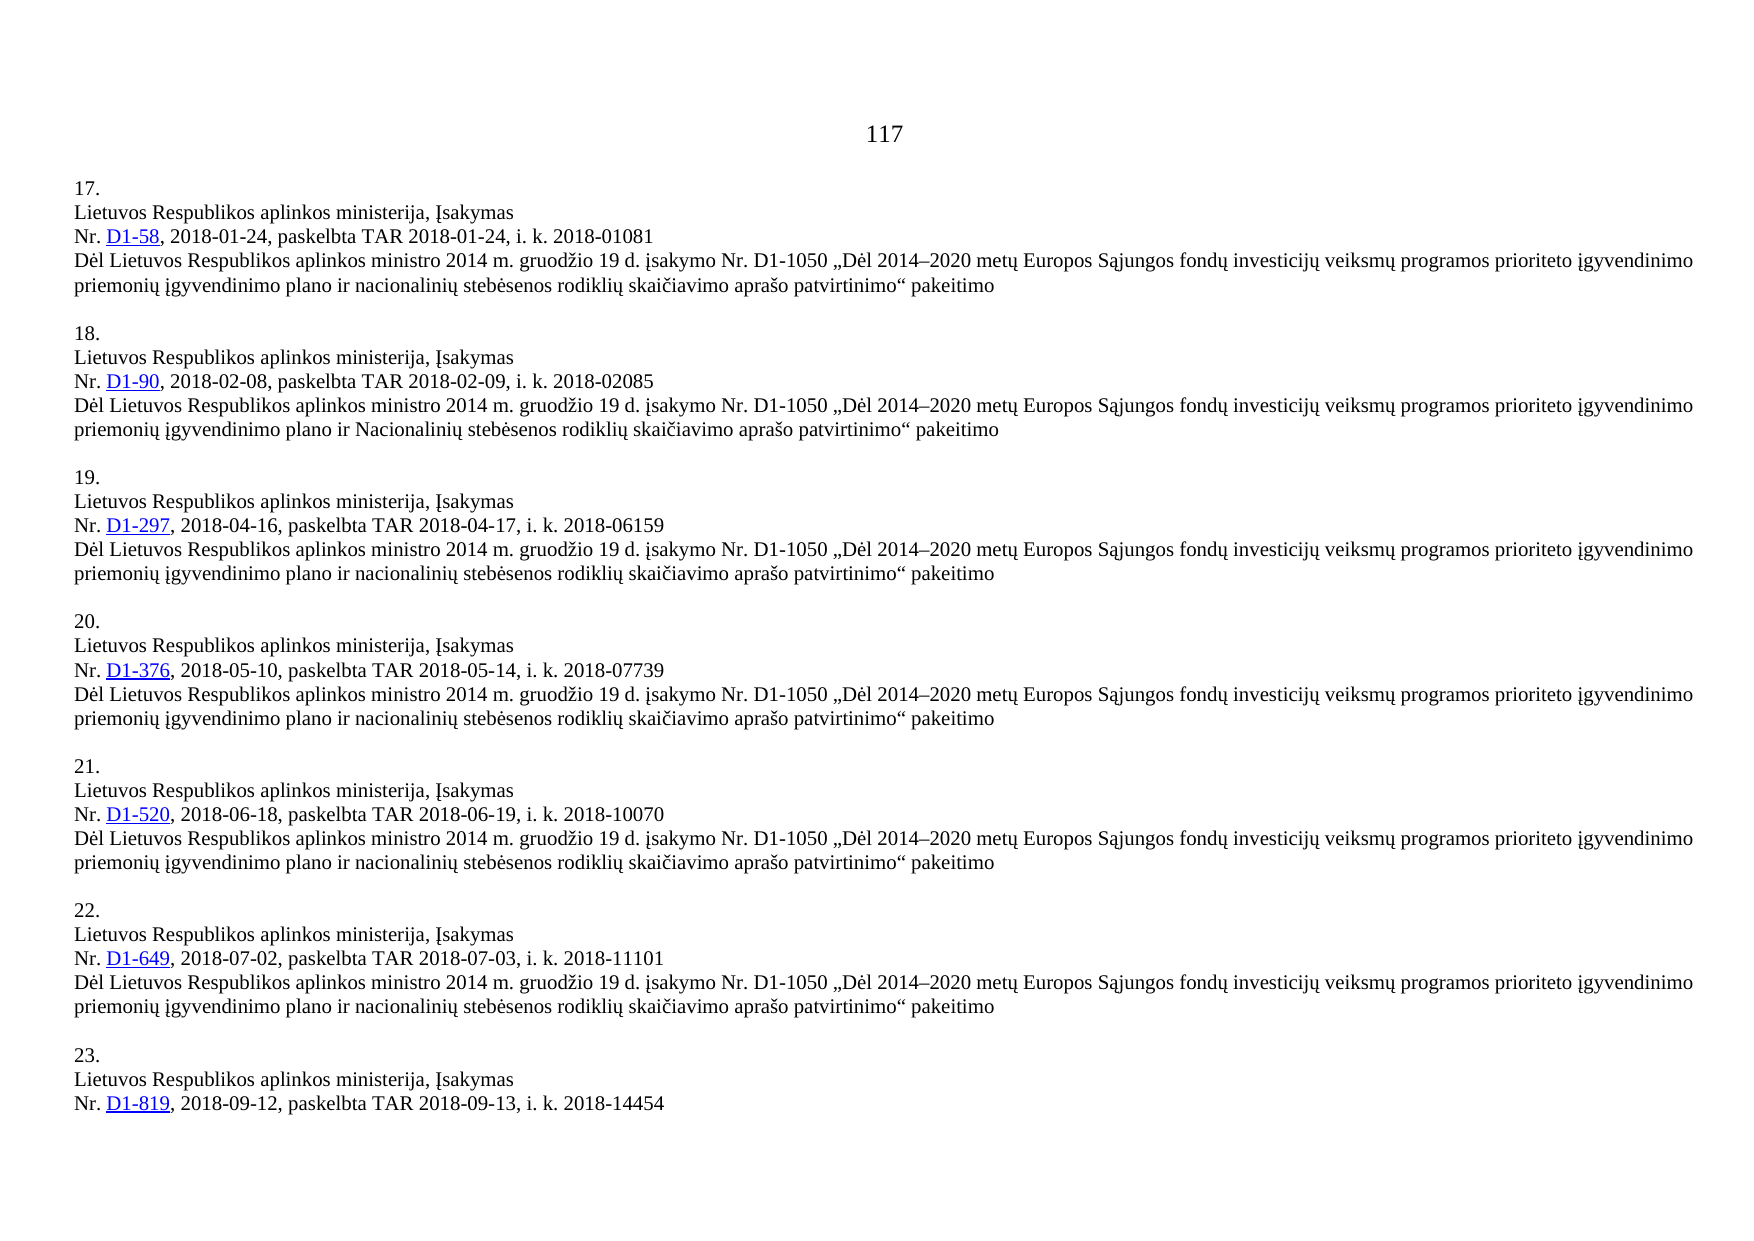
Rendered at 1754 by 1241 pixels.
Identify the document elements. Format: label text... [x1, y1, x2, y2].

text 18. [74, 321, 1695, 345]
text Lietuvos Respublikos aplinkos ministerija, Įsakymas [74, 1067, 1695, 1091]
text Nr. D1-58, 2018-01-24, paskelbta TAR 2018-01-24, i. k. 2018-01081 [74, 224, 1695, 248]
text Lietuvos Respublikos aplinkos ministerija, Įsakymas [74, 778, 1695, 802]
text 19. [74, 465, 1695, 489]
text Dėl Lietuvos Respublikos aplinkos ministro 2014 m. gruodžio 19 d. įsakymo Nr. D1-1050 „Dėl 2014–2020 metų Europos Sąjungos fondų investicijų veiksmų programos prioriteto įgyvendinimo priemonių įgyvendinimo plano ir nacionalinių stebėsenos rodiklių skaičiavimo aprašo patvirtinimo“ pakeitimo [74, 248, 1695, 297]
text Dėl Lietuvos Respublikos aplinkos ministro 2014 m. gruodžio 19 d. įsakymo Nr. D1-1050 „Dėl 2014–2020 metų Europos Sąjungos fondų investicijų veiksmų programos prioriteto įgyvendinimo priemonių įgyvendinimo plano ir nacionalinių stebėsenos rodiklių skaičiavimo aprašo patvirtinimo“ pakeitimo [74, 537, 1695, 585]
text Lietuvos Respublikos aplinkos ministerija, Įsakymas [74, 922, 1695, 946]
text Dėl Lietuvos Respublikos aplinkos ministro 2014 m. gruodžio 19 d. įsakymo Nr. D1-1050 „Dėl 2014–2020 metų Europos Sąjungos fondų investicijų veiksmų programos prioriteto įgyvendinimo priemonių įgyvendinimo plano ir nacionalinių stebėsenos rodiklių skaičiavimo aprašo patvirtinimo“ pakeitimo [74, 682, 1695, 730]
text Lietuvos Respublikos aplinkos ministerija, Įsakymas [74, 345, 1695, 369]
text Dėl Lietuvos Respublikos aplinkos ministro 2014 m. gruodžio 19 d. įsakymo Nr. D1-1050 „Dėl 2014–2020 metų Europos Sąjungos fondų investicijų veiksmų programos prioriteto įgyvendinimo priemonių įgyvendinimo plano ir nacionalinių stebėsenos rodiklių skaičiavimo aprašo patvirtinimo“ pakeitimo [74, 826, 1695, 874]
text 23. [74, 1042, 1695, 1067]
text Dėl Lietuvos Respublikos aplinkos ministro 2014 m. gruodžio 19 d. įsakymo Nr. D1-1050 „Dėl 2014–2020 metų Europos Sąjungos fondų investicijų veiksmų programos prioriteto įgyvendinimo priemonių įgyvendinimo plano ir nacionalinių stebėsenos rodiklių skaičiavimo aprašo patvirtinimo“ pakeitimo [74, 970, 1695, 1018]
text Nr. D1-90, 2018-02-08, paskelbta TAR 2018-02-09, i. k. 2018-02085 [74, 369, 1695, 393]
text 20. [74, 609, 1695, 633]
text 22. [74, 898, 1695, 922]
text Lietuvos Respublikos aplinkos ministerija, Įsakymas [74, 200, 1695, 224]
text Lietuvos Respublikos aplinkos ministerija, Įsakymas [74, 489, 1695, 513]
text Lietuvos Respublikos aplinkos ministerija, Įsakymas [74, 633, 1695, 657]
text Nr. D1-819, 2018-09-12, paskelbta TAR 2018-09-13, i. k. 2018-14454 [74, 1091, 1695, 1115]
text Nr. D1-297, 2018-04-16, paskelbta TAR 2018-04-17, i. k. 2018-06159 [74, 513, 1695, 537]
text Dėl Lietuvos Respublikos aplinkos ministro 2014 m. gruodžio 19 d. įsakymo Nr. D1-1050 „Dėl 2014–2020 metų Europos Sąjungos fondų investicijų veiksmų programos prioriteto įgyvendinimo priemonių įgyvendinimo plano ir Nacionalinių stebėsenos rodiklių skaičiavimo aprašo patvirtinimo“ pakeitimo [74, 393, 1695, 441]
text Nr. D1-376, 2018-05-10, paskelbta TAR 2018-05-14, i. k. 2018-07739 [74, 657, 1695, 682]
text 21. [74, 754, 1695, 778]
text Nr. D1-649, 2018-07-02, paskelbta TAR 2018-07-03, i. k. 2018-11101 [74, 946, 1695, 970]
text Nr. D1-520, 2018-06-18, paskelbta TAR 2018-06-19, i. k. 2018-10070 [74, 802, 1695, 826]
text 17. [74, 176, 1695, 200]
